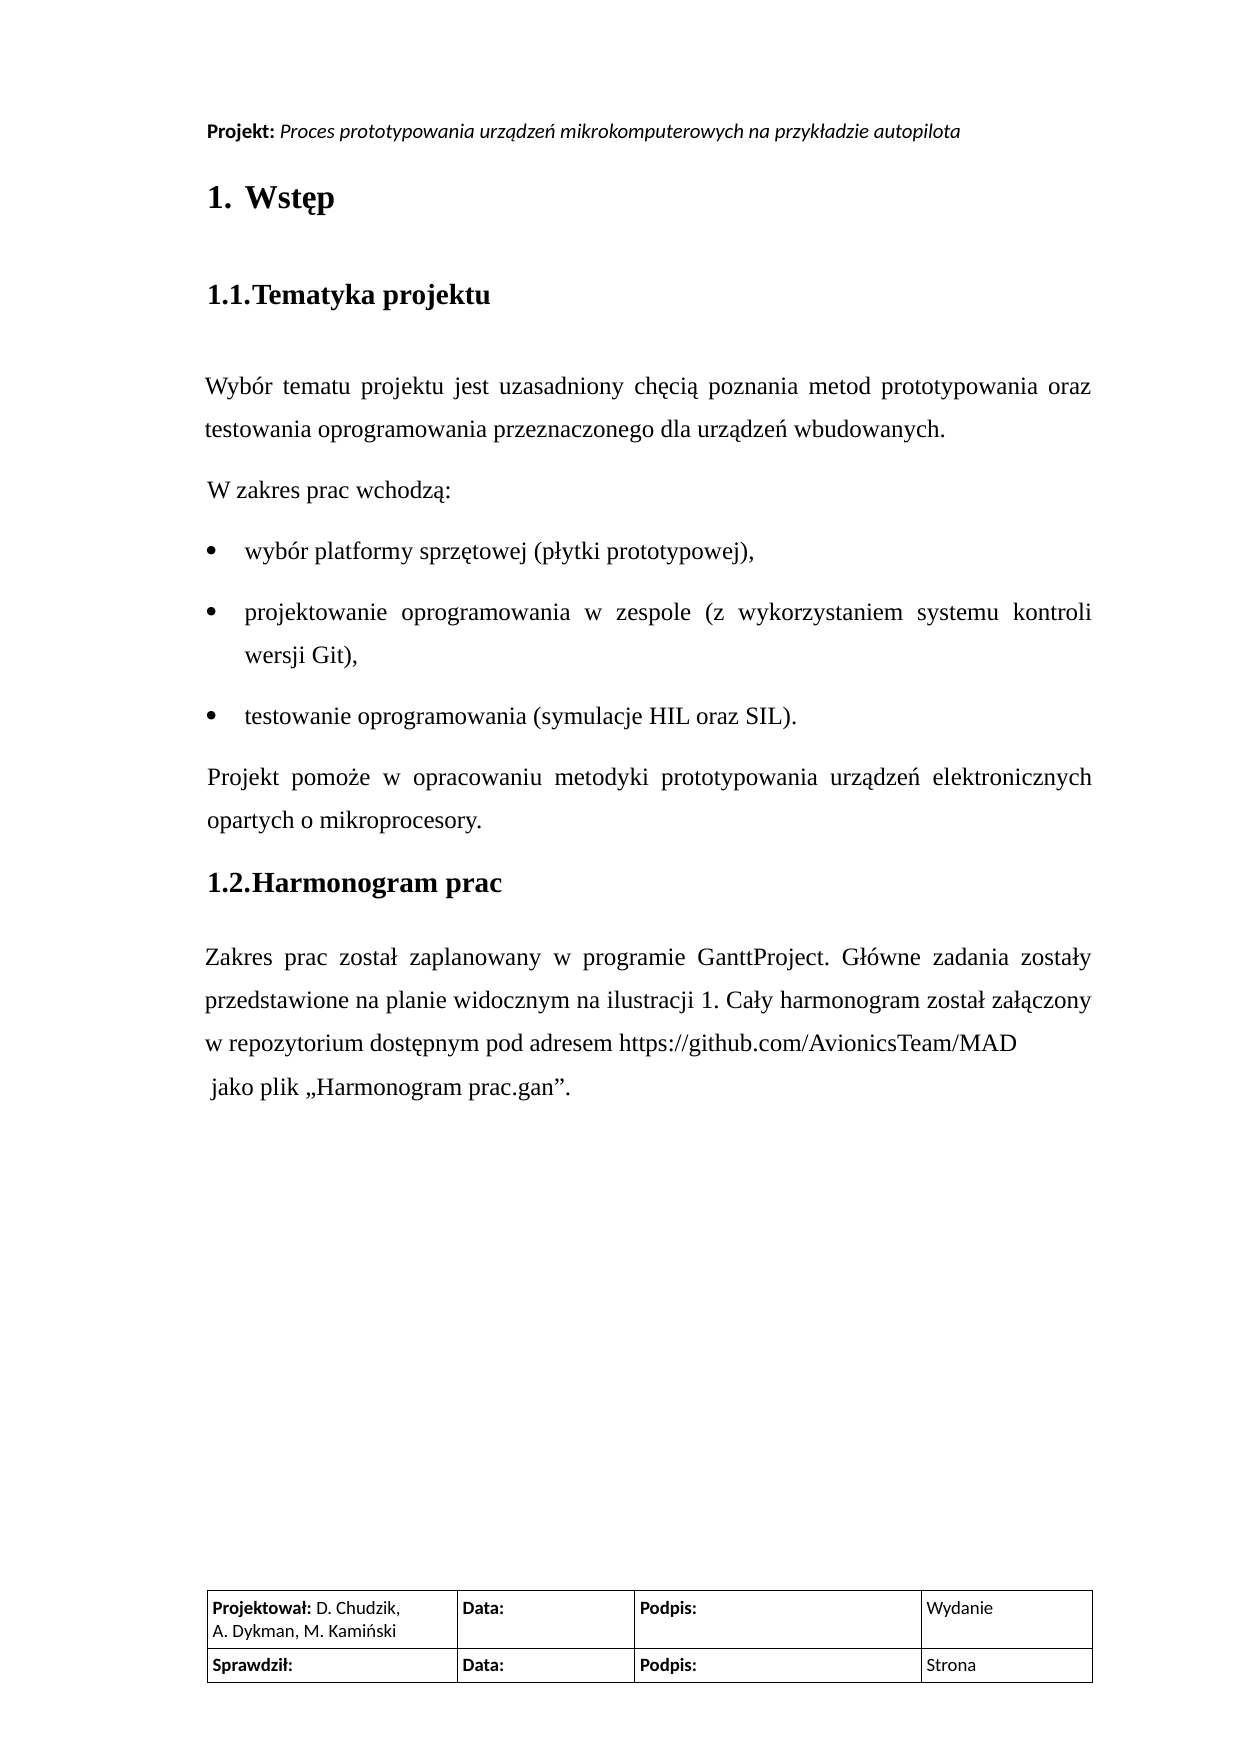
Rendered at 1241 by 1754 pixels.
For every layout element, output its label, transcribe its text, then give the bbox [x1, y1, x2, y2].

text W zakres prac wchodzą: [207, 475, 1092, 504]
text Zakres prac został zaplanowany w programie GanttProject. Główne zadania zostały przedstawione na planie widocznym na ilustracji 1. Cały harmonogram został załączony w repozytorium dostępnym pod adresem https://github.com/AvionicsTeam/MAD [204, 942, 1092, 1057]
list wybór platformy sprzętowej (płytki prototypowej), [207, 536, 1092, 565]
text Wybór tematu projektu jest uzasadniony chęcią poznania metod prototypowania oraz testowania oprogramowania przeznaczonego dla urządzeń wbudowanych. [204, 371, 1092, 443]
subtitle Wstęp [207, 178, 1092, 216]
list projektowanie oprogramowania w zespole (z wykorzystaniem systemu kontroli wersji Git), [207, 597, 1092, 669]
text Projekt pomoże w opracowaniu metodyki prototypowania urządzeń elektronicznych opartych o mikroprocesory. [207, 762, 1092, 833]
subtitle Tematyka projektu [207, 277, 1092, 310]
subtitle Harmonogram prac [207, 866, 1092, 899]
text jako plik „Harmonogram prac.gan”. [204, 1072, 1092, 1100]
list testowanie oprogramowania (symulacje HIL oraz SIL). [207, 701, 1092, 729]
